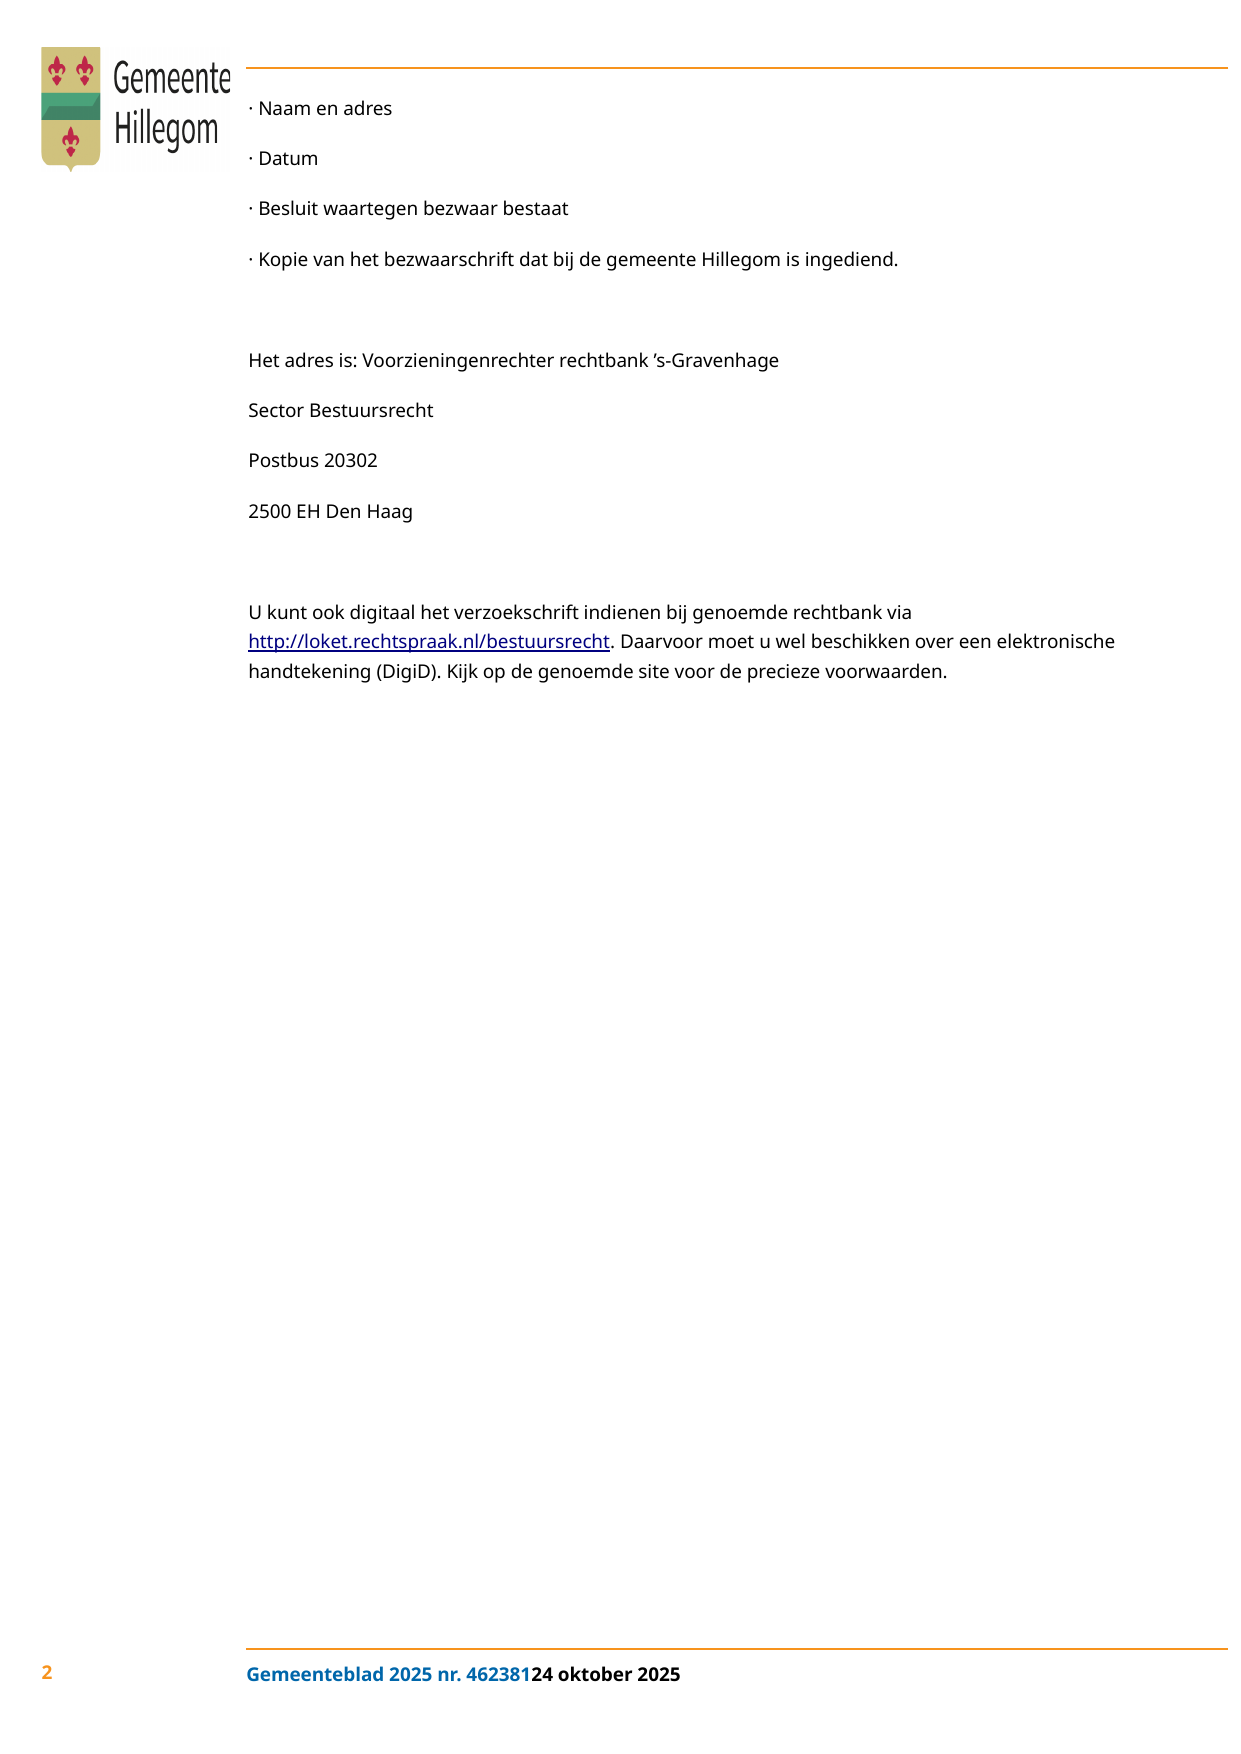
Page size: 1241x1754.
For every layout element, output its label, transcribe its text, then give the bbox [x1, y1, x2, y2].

text Het adres is: Voorzieningenrechter rechtbank ’s-Gravenhage [248, 347, 1152, 373]
text · Besluit waartegen bezwaar bestaat [248, 196, 1152, 221]
text 2500 EH Den Haag [248, 498, 1152, 524]
text · Kopie van het bezwaarschrift dat bij de gemeente Hillegom is ingediend. [248, 246, 1152, 272]
text · Naam en adres [248, 95, 1152, 121]
text Sector Bestuursrecht [248, 397, 1152, 423]
text U kunt ook digitaal het verzoekschrift indienen bij genoemde rechtbank via http://loket.rechtspraak.nl/bestuursrecht. Daarvoor moet u wel beschikken over een elektronische handtekening (DigiD). Kijk op de genoemde site voor de precieze voorwaarden. [248, 599, 1152, 684]
picture [41, 47, 231, 172]
text · Datum [248, 145, 1152, 171]
text Postbus 20302 [248, 448, 1152, 473]
